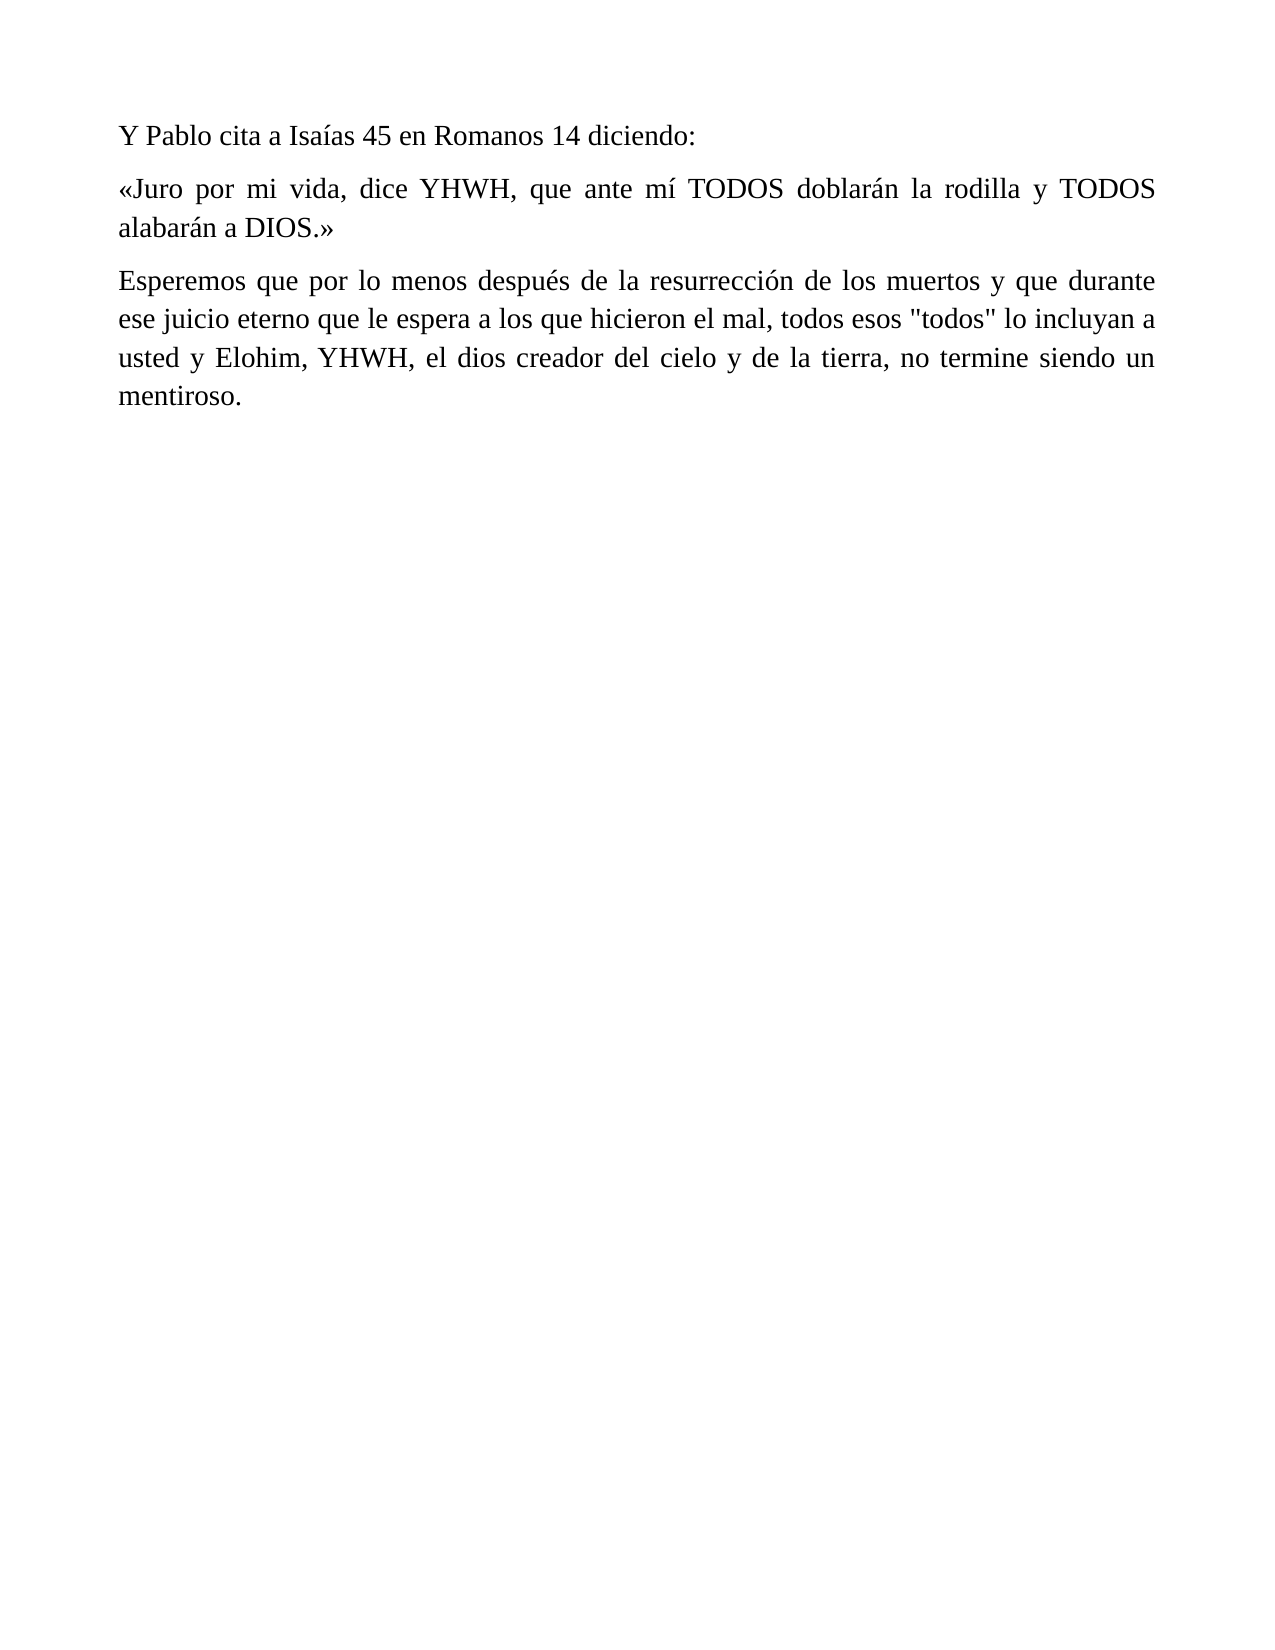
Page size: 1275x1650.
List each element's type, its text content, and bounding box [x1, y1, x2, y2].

text Y Pablo cita a Isaías 45 en Romanos 14 diciendo: [118, 118, 1157, 152]
text Esperemos que por lo menos después de la resurrección de los muertos y que durante ese juicio eterno que le espera a los que hicieron el mal, todos esos "todos" lo incluyan a usted y Elohim, YHWH, el dios creador del cielo y de la tierra, no termine siendo un mentiroso. [118, 263, 1157, 412]
text «Juro por mi vida, dice YHWH, que ante mí TODOS doblarán la rodilla y TODOS alabarán a DIOS.» [118, 171, 1157, 243]
